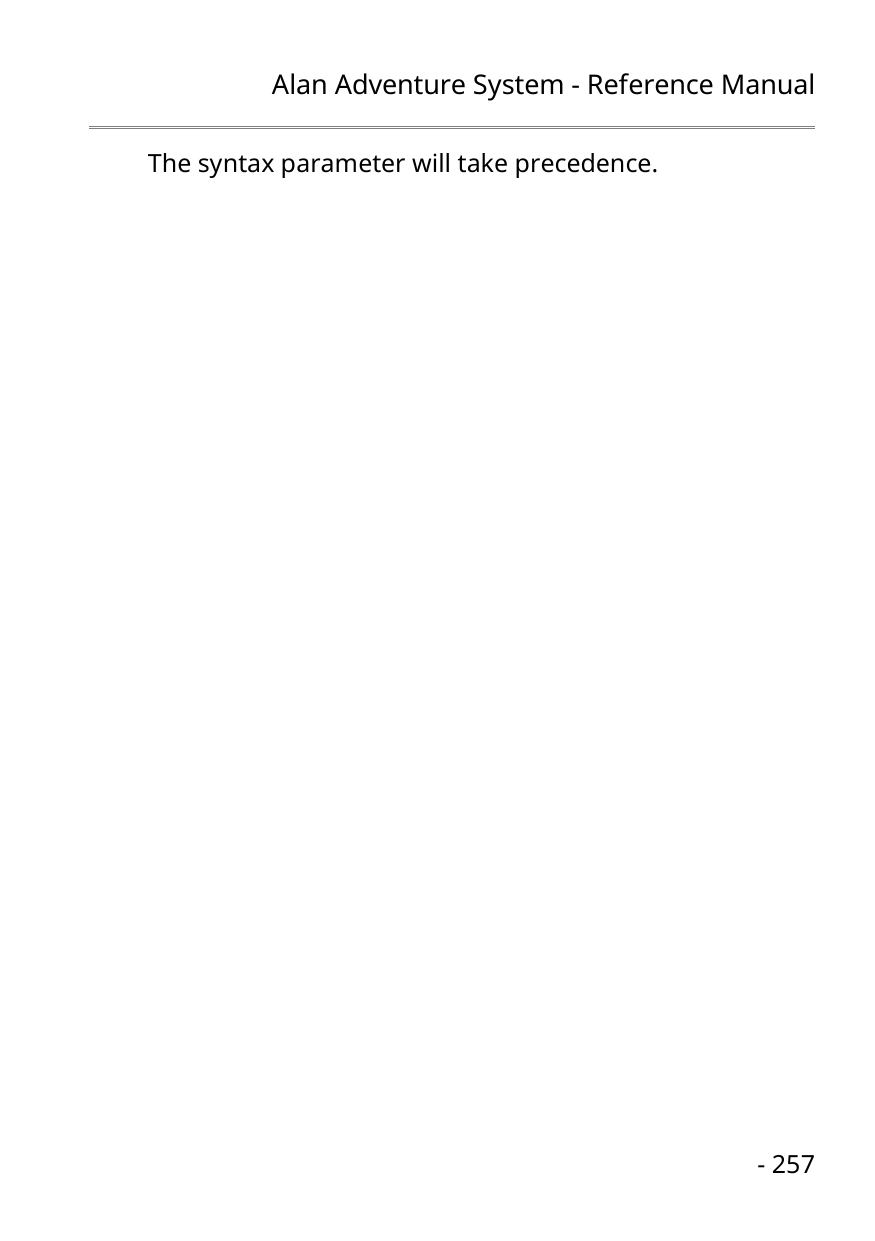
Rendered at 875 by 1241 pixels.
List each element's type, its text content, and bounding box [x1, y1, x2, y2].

text The syntax param­eter will take precedence. [148, 146, 815, 179]
